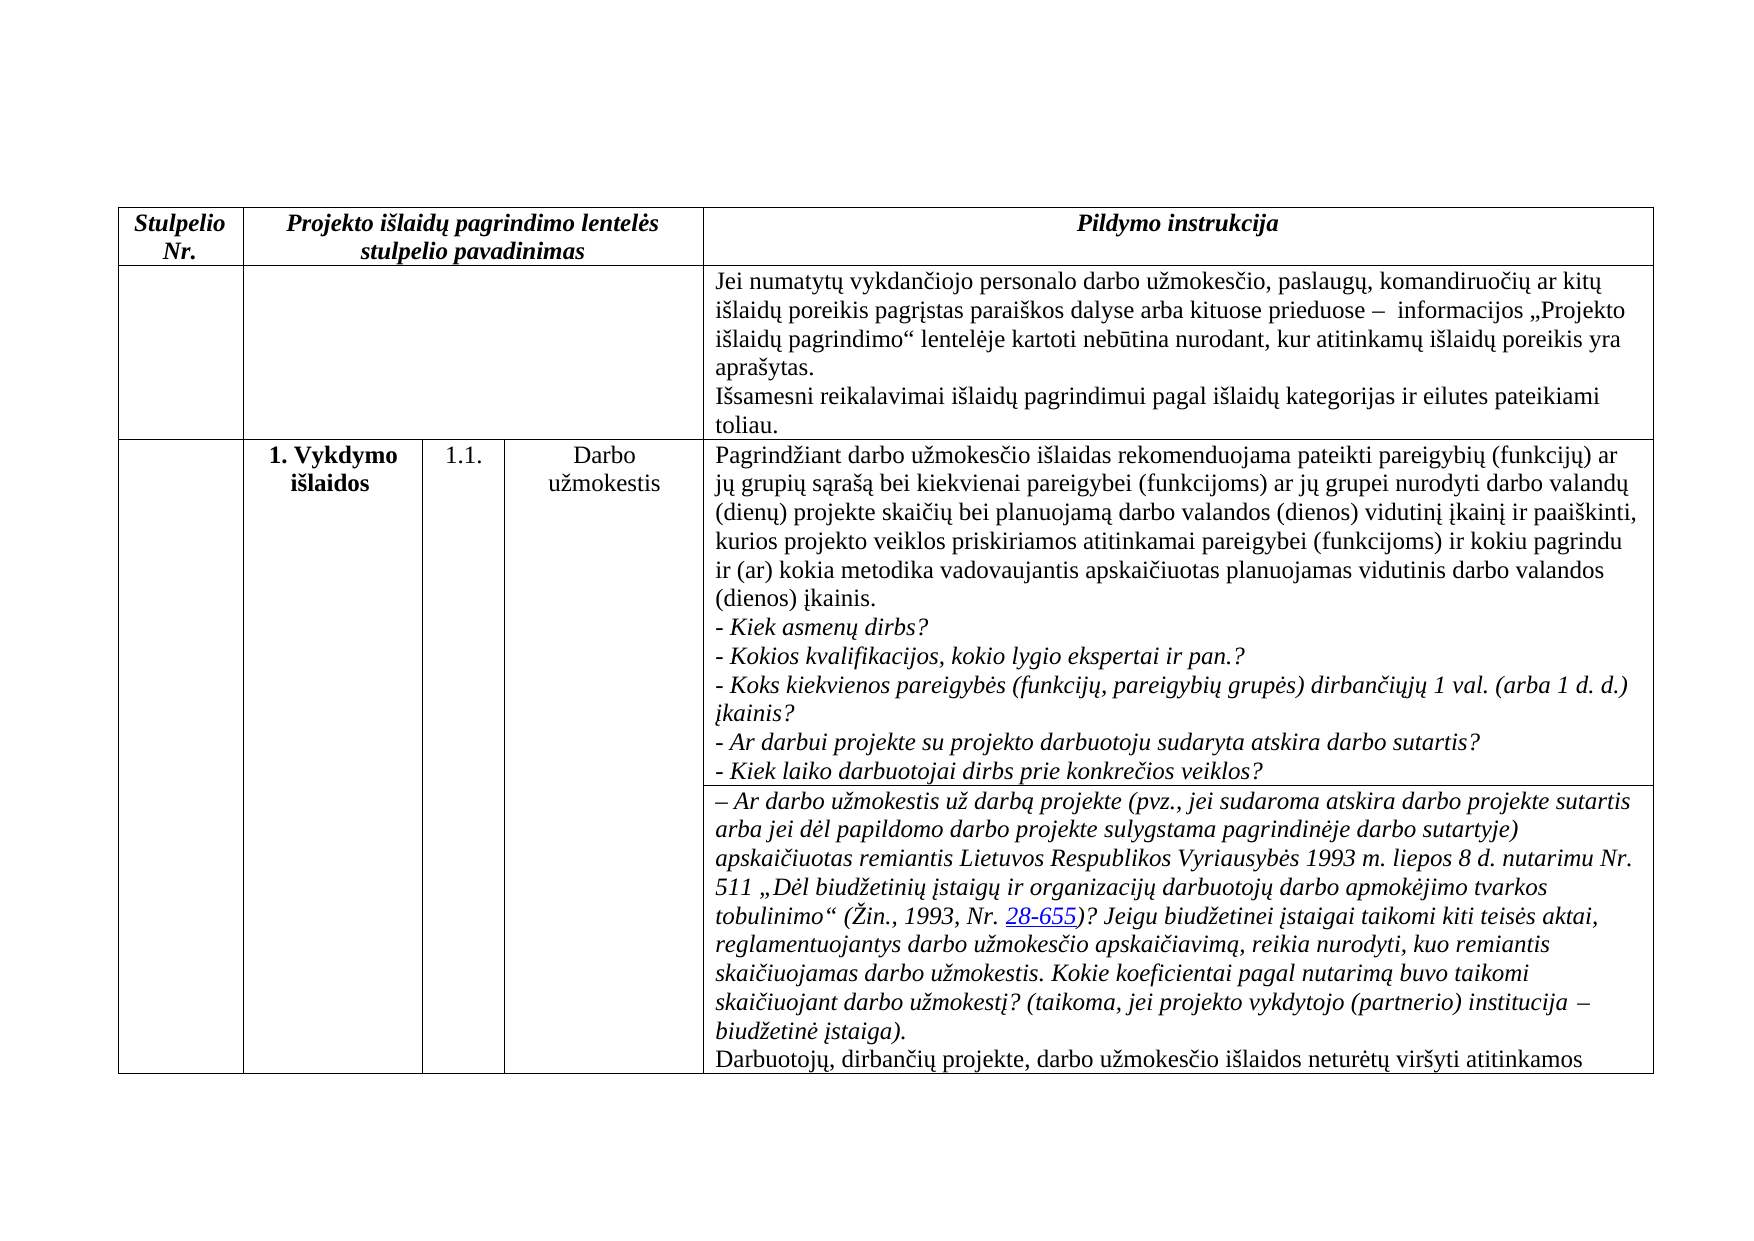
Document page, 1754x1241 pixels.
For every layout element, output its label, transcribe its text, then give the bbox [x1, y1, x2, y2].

table_header Stulpelio Nr. [119, 208, 243, 265]
table_cell Jei numatytų vykdančiojo personalo darbo užmokesčio, paslaugų, komandiruočių ar kitų išlaidų poreikis pagrįstas paraiškos dalyse arba kituose prieduose – informacijos „Projekto išlaidų pagrindimo“ lentelėje kartoti nebūtina nurodant, kur atitinkamų išlaidų poreikis yra aprašytas. Išsamesni reikalavimai išlaidų pagrindimui pagal išlaidų kategorijas ir eilutes pateikiami toliau. [704, 266, 1653, 439]
table_cell [244, 266, 703, 439]
table_cell [119, 266, 243, 439]
table_cell 1.1. [423, 440, 504, 1073]
table_cell [119, 440, 243, 1073]
table_cell Darbo užmokestis [505, 440, 703, 1073]
table_cell 1. Vykdymo išlaidos [244, 440, 422, 1073]
table_header Pildymo instrukcija [704, 208, 1653, 265]
table_cell Pagrindžiant darbo užmokesčio išlaidas rekomenduojama pateikti pareigybių (funkcijų) ar jų grupių sąrašą bei kiekvienai pareigybei (funkcijoms) ar jų grupei nurodyti darbo valandų (dienų) projekte skaičių bei planuojamą darbo valandos (dienos) vidutinį įkainį ir paaiškinti, kurios projekto veiklos priskiriamos atitinkamai pareigybei (funkcijoms) ir kokiu pagrindu ir (ar) kokia metodika vadovaujantis apskaičiuotas planuojamas vidutinis darbo valandos (dienos) įkainis. - Kiek asmenų dirbs? - Kokios kvalifikacijos, kokio lygio ekspertai ir pan.? - Koks kiekvienos pareigybės (funkcijų, pareigybių grupės) dirbančiųjų 1 val. (arba 1 d. d.) įkainis? - Ar darbui projekte su projekto darbuotoju sudaryta atskira darbo sutartis? - Kiek laiko darbuotojai dirbs prie konkrečios veiklos? [704, 440, 1653, 785]
table_cell – Ar darbo užmokestis už darbą projekte (pvz., jei sudaroma atskira darbo projekte sutartis arba jei dėl papildomo darbo projekte sulygstama pagrindinėje darbo sutartyje) apskaičiuotas remiantis Lietuvos Respublikos Vyriausybės 1993 m. liepos 8 d. nutarimu Nr. 511 „Dėl biudžetinių įstaigų ir organizacijų darbuotojų darbo apmokėjimo tvarkos tobulinimo“ (Žin., 1993, Nr. 28-655)? Jeigu biudžetinei įstaigai taikomi kiti teisės aktai, reglamentuojantys darbo užmokesčio apskaičiavimą, reikia nurodyti, kuo remiantis skaičiuojamas darbo užmokestis. Kokie koeficientai pagal nutarimą buvo taikomi skaičiuojant darbo užmokestį? (taikoma, jei projekto vykdytojo (partnerio) institucija – biudžetinė įstaiga). Darbuotojų, dirbančių projekte, darbo užmokesčio išlaidos neturėtų viršyti atitinkamos [704, 786, 1653, 1073]
table_header Projekto išlaidų pagrindimo lentelės stulpelio pavadinimas [244, 208, 703, 265]
